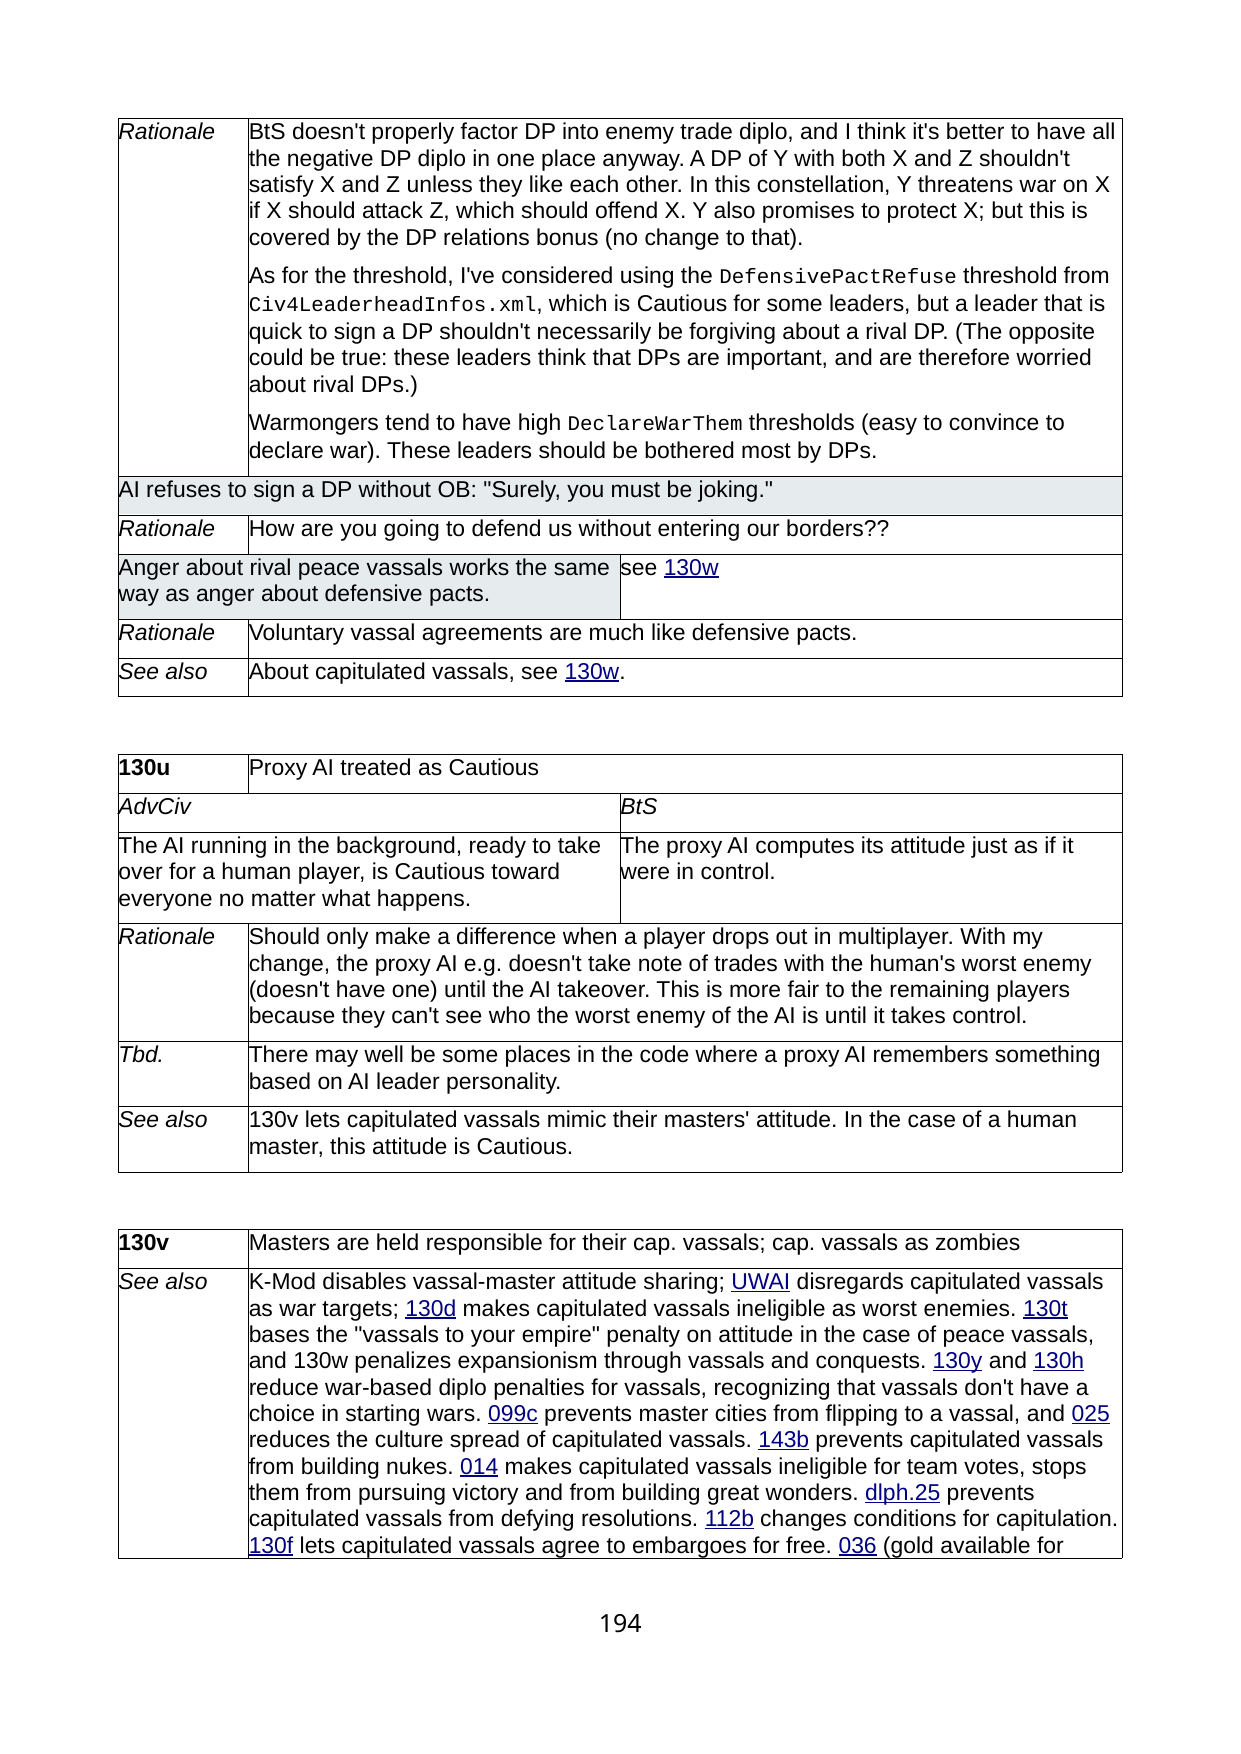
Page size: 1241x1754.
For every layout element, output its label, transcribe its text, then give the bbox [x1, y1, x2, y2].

table_cell Rationale [119, 620, 248, 657]
table_cell The AI running in the background, ready to take over for a human player, is Cautious toward everyone no matter what happens. [119, 833, 620, 923]
table_header Masters are held responsible for their cap. vassals; cap. vassals as zombies [249, 1230, 1122, 1268]
table_cell Tbd. [119, 1042, 248, 1106]
table_cell Should only make a difference when a player drops out in multiplayer. With my change, the proxy AI e.g. doesn't take note of trades with the human's worst enemy (doesn't have one) until the AI takeover. This is more fair to the remaining players because they can't see who the worst enemy of the AI is until it takes control. [249, 924, 1122, 1041]
table_header Proxy AI treated as Cautious [249, 755, 1122, 793]
table_cell AI refuses to sign a DP without OB: "Surely, you must be joking." [119, 477, 1122, 514]
table_cell See also [119, 1269, 248, 1558]
table_cell See also [119, 1107, 248, 1172]
table_cell There may well be some places in the code where a proxy AI remembers something based on AI leader personality. [249, 1042, 1122, 1106]
table_cell BtS [621, 794, 1122, 832]
table_cell K-Mod disables vassal-master attitude sharing; UWAI disregards capitulated vassals as war targets; 130d makes capitulated vassals ineligible as worst enemies. 130t bases the "vassals to your empire" penalty on attitude in the case of peace vassals, and 130w penalizes expansionism through vassals and conquests. 130y and 130h reduce war-based diplo penalties for vassals, recognizing that vassals don't have a choice in starting wars. 099c prevents master cities from flipping to a vassal, and 025 reduces the culture spread of capitulated vassals. 143b prevents capitulated vassals from building nukes. 014 makes capitulated vassals ineligible for team votes, stops them from pursuing victory and from building great wonders. dlph.25 prevents capitulated vassals from defying resolutions. 112b changes conditions for capitulation. 130f lets capitulated vassals agree to embargoes for free. 036 (gold available for [249, 1269, 1122, 1558]
table_cell About capitulated vassals, see 130w. [249, 659, 1122, 696]
table_cell How are you going to defend us without entering our borders?? [249, 516, 1122, 553]
table_cell see 130w [621, 555, 1122, 619]
table_cell Voluntary vassal agreements are much like defensive pacts. [249, 620, 1122, 657]
table_cell The proxy AI computes its attitude just as if it were in control. [621, 833, 1122, 923]
table_cell Rationale [119, 119, 248, 476]
table_header 130u [119, 755, 248, 793]
table_cell Anger about rival peace vassals works the same way as anger about defensive pacts. [119, 555, 620, 619]
table_cell See also [119, 659, 248, 696]
table_cell BtS doesn't properly factor DP into enemy trade diplo, and I think it's better to have all the negative DP diplo in one place anyway. A DP of Y with both X and Z shouldn't satisfy X and Z unless they like each other. In this constellation, Y threatens war on X if X should attack Z, which should offend X. Y also promises to protect X; but this is covered by the DP relations bonus (no change to that). As for the threshold, I've considered using the DefensivePactRefuse threshold from Civ4LeaderheadInfos.xml, which is Cautious for some leaders, but a leader that is quick to sign a DP shouldn't necessarily be forgiving about a rival DP. (The opposite could be true: these leaders think that DPs are important, and are therefore worried about rival DPs.) Warmongers tend to have high DeclareWarThem thresholds (easy to convince to declare war). These leaders should be bothered most by DPs. [249, 119, 1122, 476]
table_cell 130v lets capitulated vassals mimic their masters' attitude. In the case of a human master, this attitude is Cautious. [249, 1107, 1122, 1172]
table_header 130v [119, 1230, 248, 1268]
table_cell AdvCiv [119, 794, 620, 832]
table_cell Rationale [119, 924, 248, 1041]
table_cell Rationale [119, 516, 248, 553]
